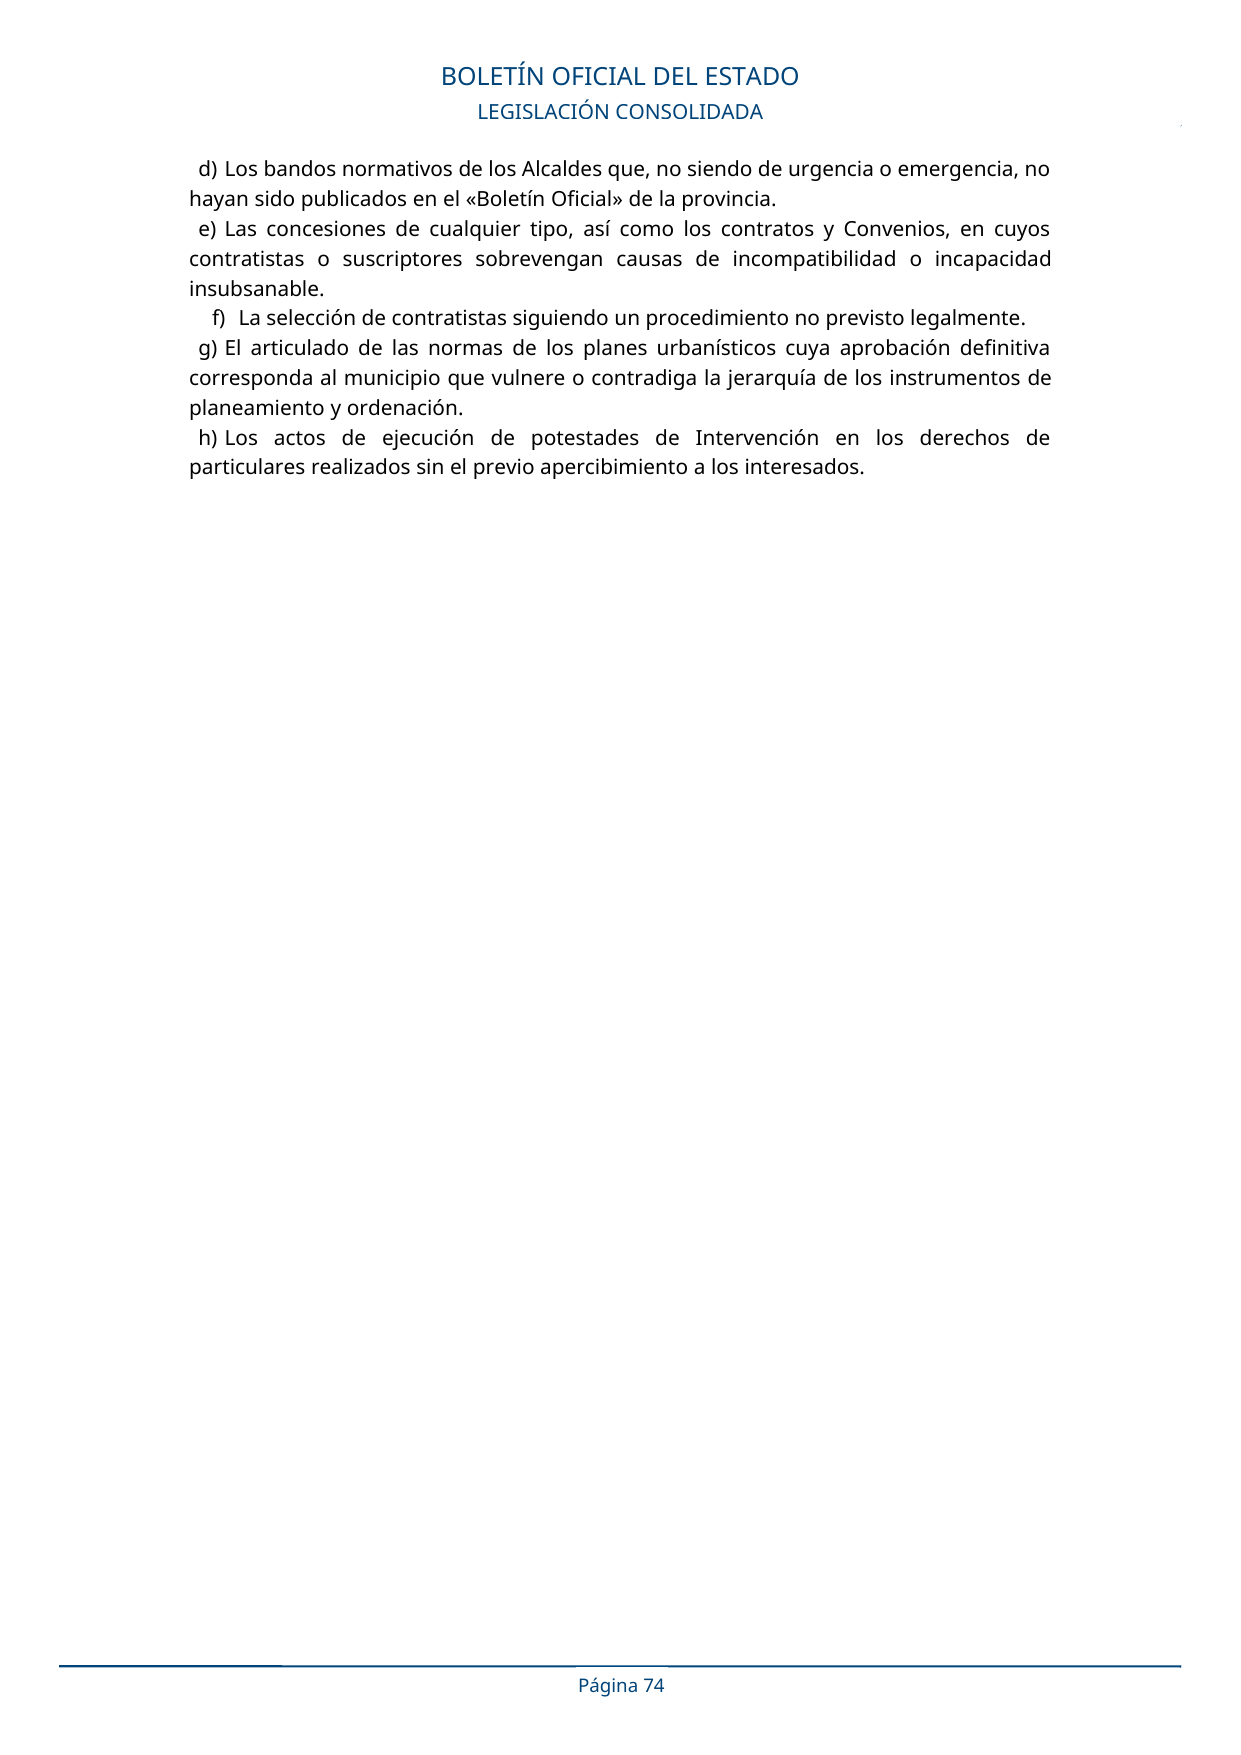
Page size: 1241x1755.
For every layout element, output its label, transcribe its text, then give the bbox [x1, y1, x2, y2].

list Los actos de ejecución de potestades de Intervención en los derechos de particulares realizados sin el previo apercibimiento a los interesados. [175, 423, 1052, 481]
list Los bandos normativos de los Alcaldes que, no siendo de urgencia o emergencia, no hayan sido publicados en el «Boletín Oficial» de la provincia. [175, 154, 1052, 213]
list La selección de contratistas siguiendo un procedimiento no previsto legalmente. [224, 303, 1066, 332]
list Las concesiones de cualquier tipo, así como los contratos y Convenios, en cuyos contratistas o suscriptores sobrevengan causas de incompatibilidad o incapacidad insubsanable. [175, 214, 1052, 302]
list El articulado de las normas de los planes urbanísticos cuya aprobación definitiva corresponda al municipio que vulnere o contradiga la jerarquía de los instrumentos de planeamiento y ordenación. [175, 333, 1052, 421]
